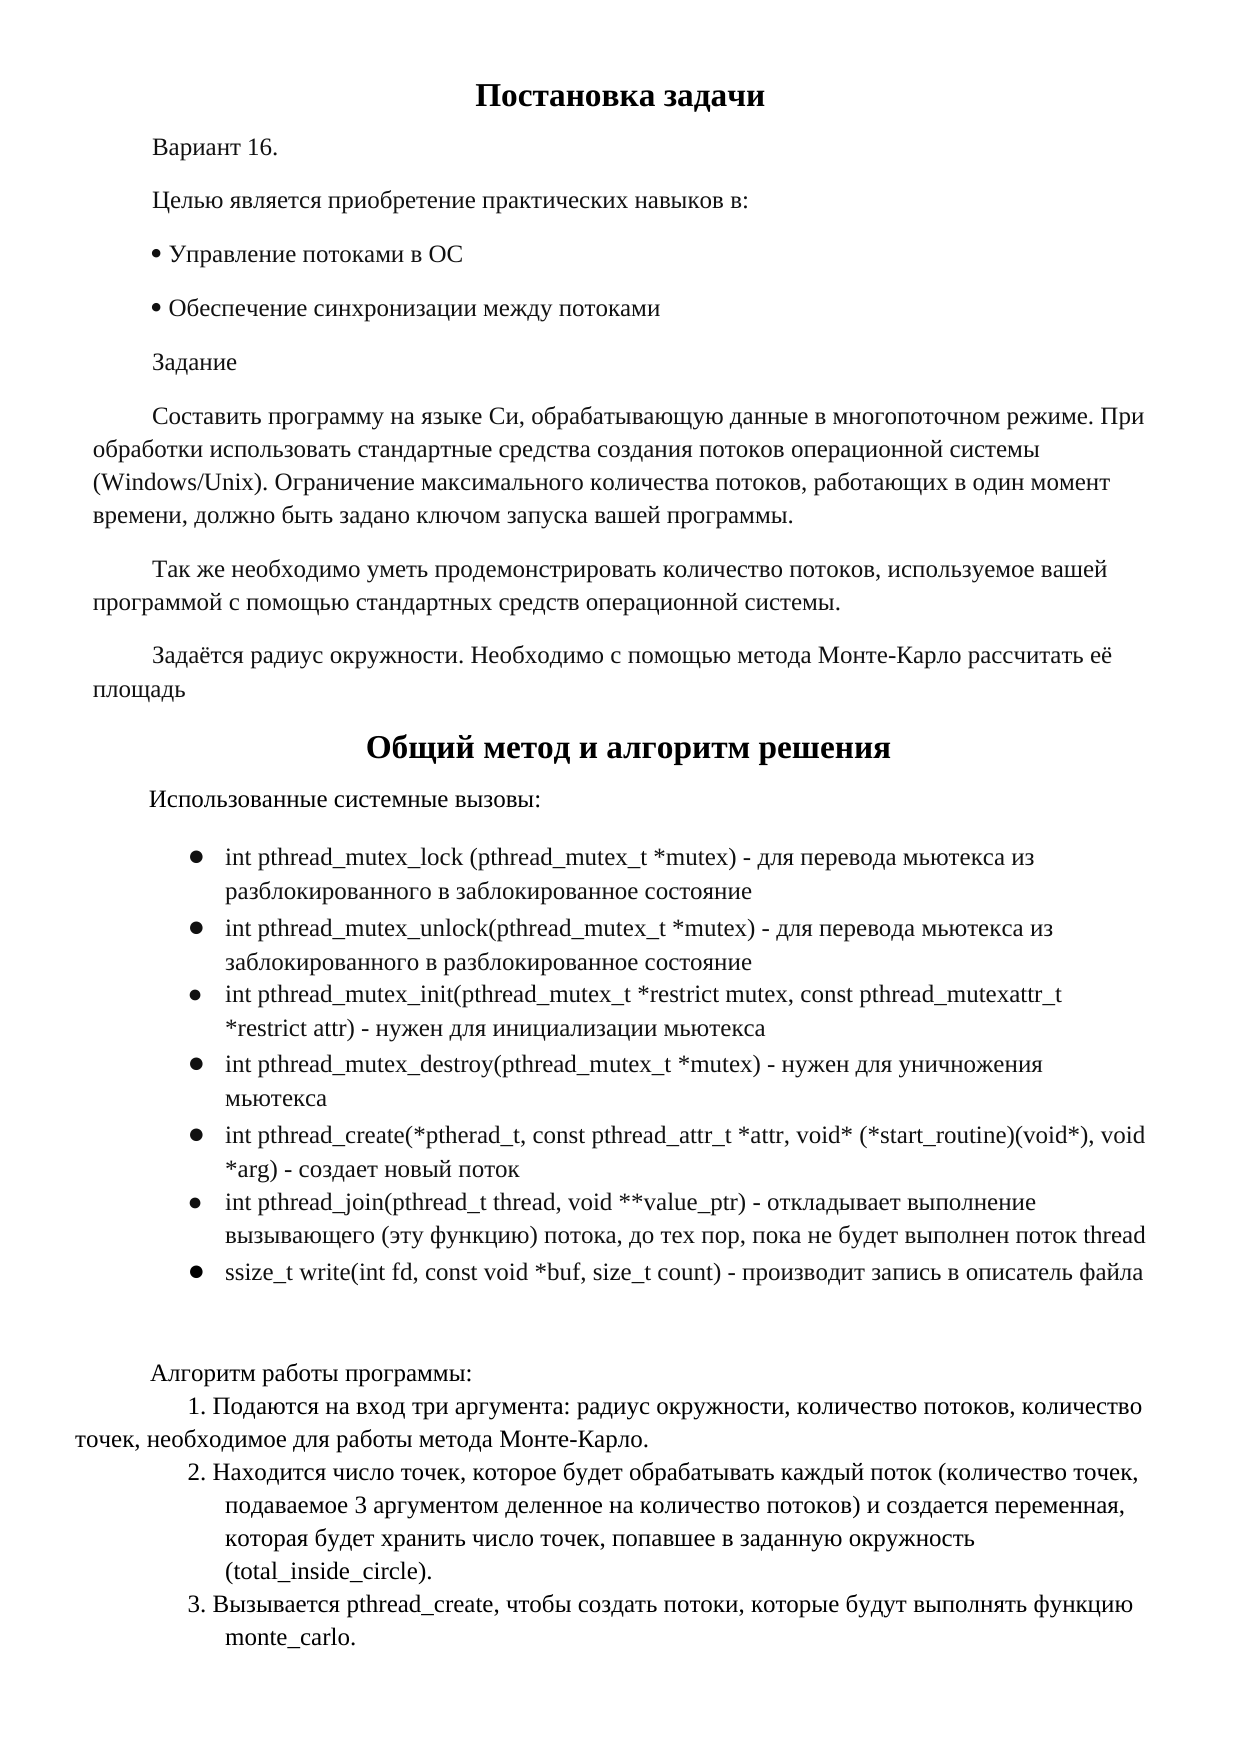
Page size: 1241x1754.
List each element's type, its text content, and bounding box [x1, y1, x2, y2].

text Постановка задачи [93, 75, 1147, 113]
list int pthread_mutex_destroy(pthread_mutex_t *mutex) - нужен для уничножения мьютекса [187, 1046, 1147, 1112]
list int pthread_join(pthread_t thread, void **value_ptr) - откладывает выполнение вызывающего (эту функцию) потока, до тех пор, пока не будет выполнен поток thread [187, 1187, 1147, 1249]
text 1. Подаются на вход три аргумента: радиус окружности, количество потоков, количество точек, необходимое для работы метода Монте-Карло. [75, 1391, 1147, 1453]
text  Обеспечение синхронизации между потоками [93, 293, 1147, 322]
text Использованные системные вызовы: [75, 784, 1147, 813]
text Целью является приобретение практических навыков в: [93, 185, 1147, 214]
list int pthread_mutex_lock (pthread_mutex_t *mutex) - для перевода мьютекса из разблокированного в заблокированное состояние [187, 838, 1147, 904]
text Общий метод и алгоритм решения [93, 727, 1147, 766]
text Задание [93, 347, 1147, 376]
list int pthread_mutex_init(pthread_mutex_t *restrict mutex, const pthread_mutexattr_t *restrict attr) - нужен для инициализации мьютекса [187, 979, 1147, 1041]
text Вариант 16. [93, 132, 1147, 160]
text Задаётся радиус окружности. Необходимо с помощью метода Монте-Карло рассчитать её площадь [93, 641, 1147, 702]
text Составить программу на языке Си, обрабатывающую данные в многопоточном режиме. При обработки использовать стандартные средства создания потоков операционной системы (Windows/Unix). Ограничение максимального количества потоков, работающих в один момент времени, должно быть задано ключом запуска вашей программы. [93, 401, 1147, 529]
list ssize_t write(int fd, const void *buf, size_t count) - производит запись в описатель файла [187, 1253, 1147, 1287]
text  Управление потоками в ОС [93, 239, 1147, 268]
text 2. Находится число точек, которое будет обрабатывать каждый поток (количество точек, подаваемое 3 аргументом деленное на количество потоков) и создается переменная, которая будет хранить число точек, попавшее в заданную окружность (total_inside_circle). [187, 1457, 1147, 1585]
list int pthread_mutex_unlock(pthread_mutex_t *mutex) - для перевода мьютекса из заблокированного в разблокированное состояние [187, 909, 1147, 975]
text Алгоритм работы программы: [75, 1358, 1147, 1387]
list int pthread_create(*ptherad_t, const pthread_attr_t *attr, void* (*start_routine)(void*), void *arg) - создает новый поток [187, 1116, 1147, 1183]
text 3. Вызывается pthread_create, чтобы создать потоки, которые будут выполнять функцию monte_carlo. [187, 1589, 1147, 1651]
text Так же необходимо уметь продемонстрировать количество потоков, используемое вашей программой с помощью стандартных средств операционной системы. [93, 554, 1147, 616]
